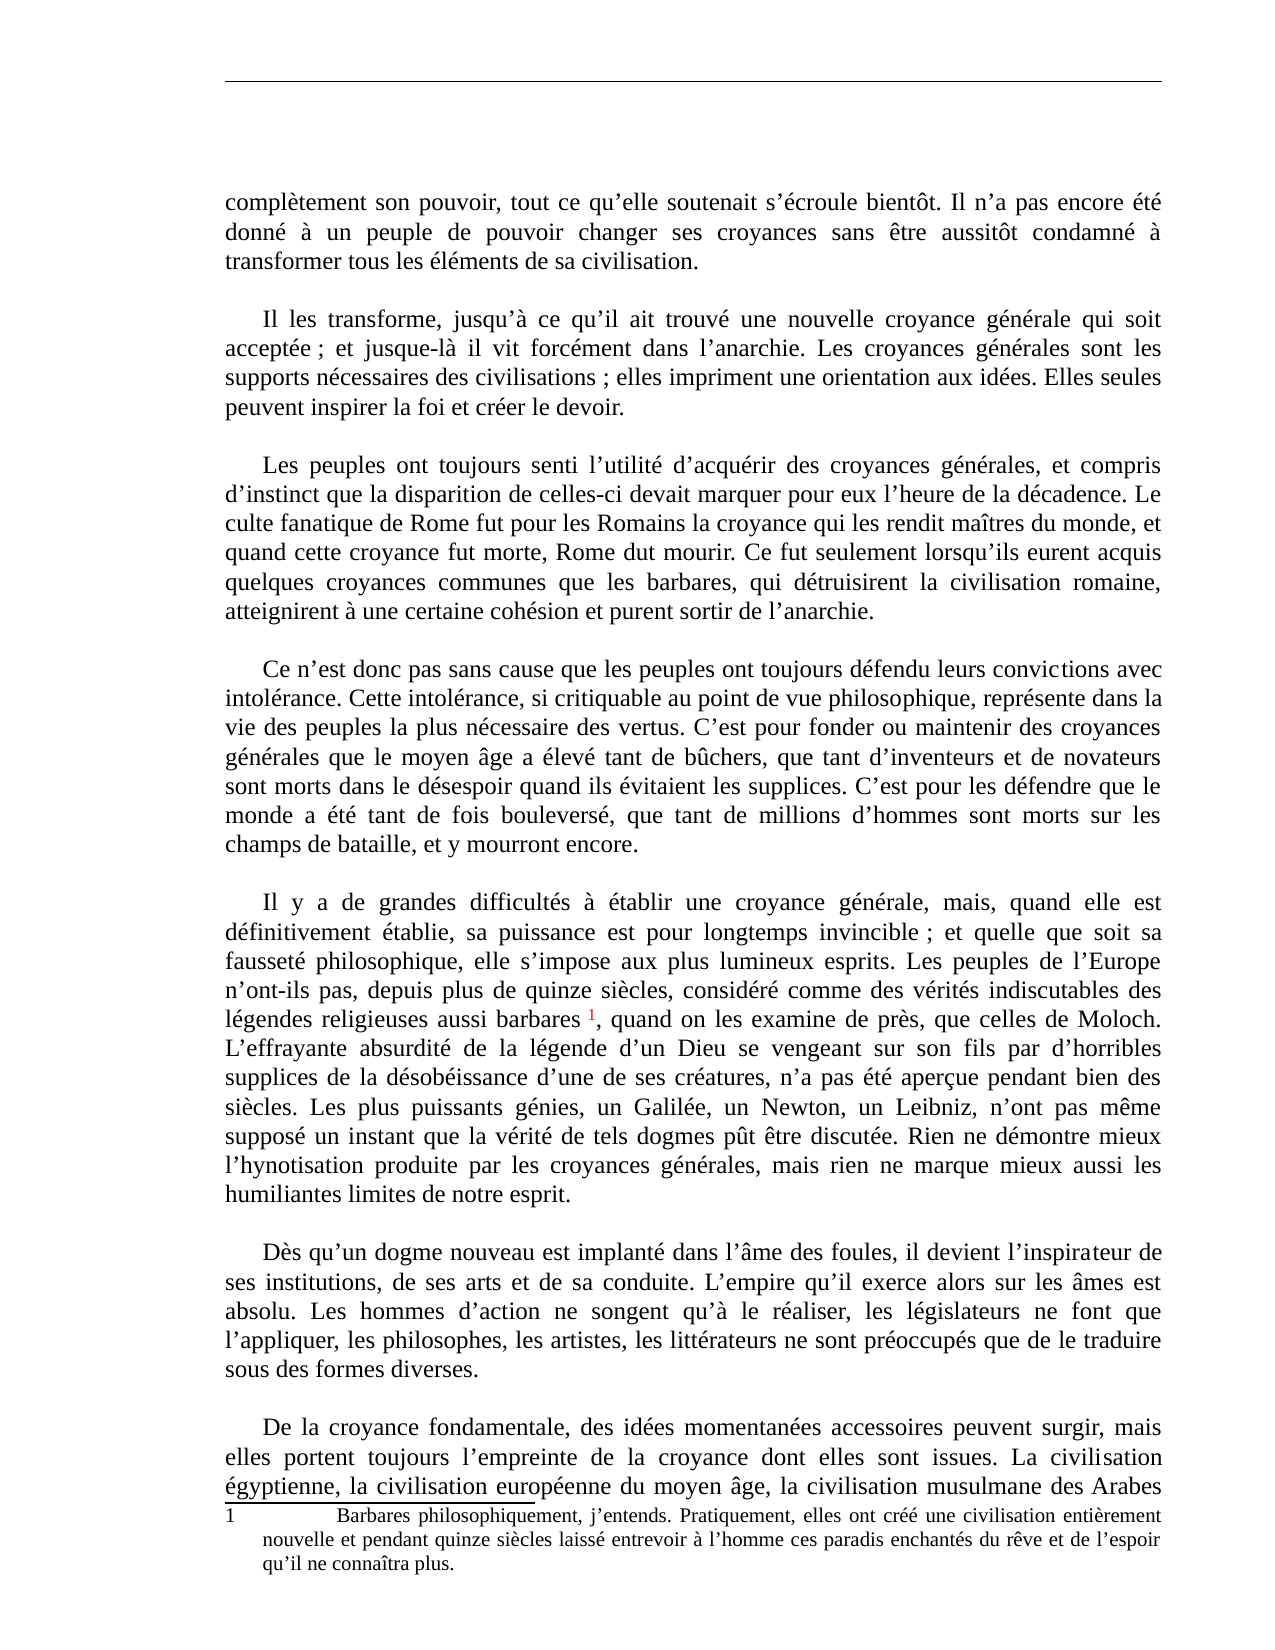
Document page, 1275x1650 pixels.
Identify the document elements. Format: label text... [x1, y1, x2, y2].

text Ce n’est donc pas sans cause que les peuples ont toujours défendu leurs convic­tions avec intolérance. Cette intolérance, si critiquable au point de vue philoso­phique, représente dans la vie des peuples la plus nécessaire des vertus. C’est pour fonder ou maintenir des croyances générales que le moyen âge a élevé tant de bûchers, que tant d’inventeurs et de novateurs sont morts dans le désespoir quand ils évitaient les supplices. C’est pour les défendre que le monde a été tant de fois bouleversé, que tant de millions d’hommes sont morts sur les champs de bataille, et y mourront encore. [225, 654, 1162, 858]
text Il y a de grandes difficultés à établir une croyance générale, mais, quand elle est définitivement établie, sa puissance est pour longtemps invincible ; et quelle que soit sa fausseté philosophique, elle s’impose aux plus lumineux esprits. Les peuples de l’Europe n’ont-ils pas, depuis plus de quinze siècles, considéré comme des vérités indiscutables des légendes religieuses aussi barbares , quand on les examine de près, que celles de Moloch. L’effrayante absurdité de la légende d’un Dieu se vengeant sur son fils par d’horribles supplices de la désobéissance d’une de ses créatures, n’a pas été aperçue pendant bien des siècles. Les plus puissants génies, un Galilée, un Newton, un Leibniz, n’ont pas même supposé un instant que la vérité de tels dogmes pût être discutée. Rien ne démontre mieux l’hynotisation produite par les croyances générales, mais rien ne marque mieux aussi les humiliantes limites de notre esprit. [225, 887, 1162, 1208]
text complètement son pouvoir, tout ce qu’elle soutenait s’écroule bientôt. Il n’a pas encore été donné à un peuple de pouvoir changer ses croyances sans être aussitôt condamné à transformer tous les éléments de sa civilisation. [225, 187, 1162, 275]
text Barbares philosophiquement, j’entends. Pratiquement, elles ont créé une civilisation entièrement nouvelle et pendant quinze siècles laissé entrevoir à l’homme ces paradis enchantés du rêve et de l’espoir qu’il ne connaîtra plus. [225, 1503, 1162, 1575]
text Dès qu’un dogme nouveau est implanté dans l’âme des foules, il devient l’inspira­teur de ses institutions, de ses arts et de sa conduite. L’empire qu’il exerce alors sur les âmes est absolu. Les hommes d’action ne songent qu’à le réaliser, les législateurs ne font que l’appliquer, les philosophes, les artistes, les littérateurs ne sont préoccupés que de le traduire sous des formes diverses. [225, 1237, 1162, 1383]
text Il les transforme, jusqu’à ce qu’il ait trouvé une nouvelle croyance générale qui soit acceptée ; et jusque-là il vit forcément dans l’anarchie. Les croyances générales sont les supports nécessaires des civilisations ; elles impriment une orientation aux idées. Elles seules peuvent inspirer la foi et créer le devoir. [225, 304, 1162, 421]
text De la croyance fondamentale, des idées momentanées accessoires peuvent surgir, mais elles portent toujours l’empreinte de la croyance dont elles sont issues. La civili­sation égyptienne, la civilisation européenne du moyen âge, la civilisation musulmane des Arabes [225, 1412, 1162, 1500]
text Les peuples ont toujours senti l’utilité d’acquérir des croyances générales, et compris d’instinct que la disparition de celles-ci devait marquer pour eux l’heure de la décadence. Le culte fanatique de Rome fut pour les Romains la croyance qui les rendit maîtres du monde, et quand cette croyance fut morte, Rome dut mourir. Ce fut seulement lorsqu’ils eurent acquis quelques croyances communes que les barbares, qui détruisirent la civilisation romaine, atteignirent à une certaine cohésion et purent sortir de l’anarchie. [225, 450, 1162, 625]
